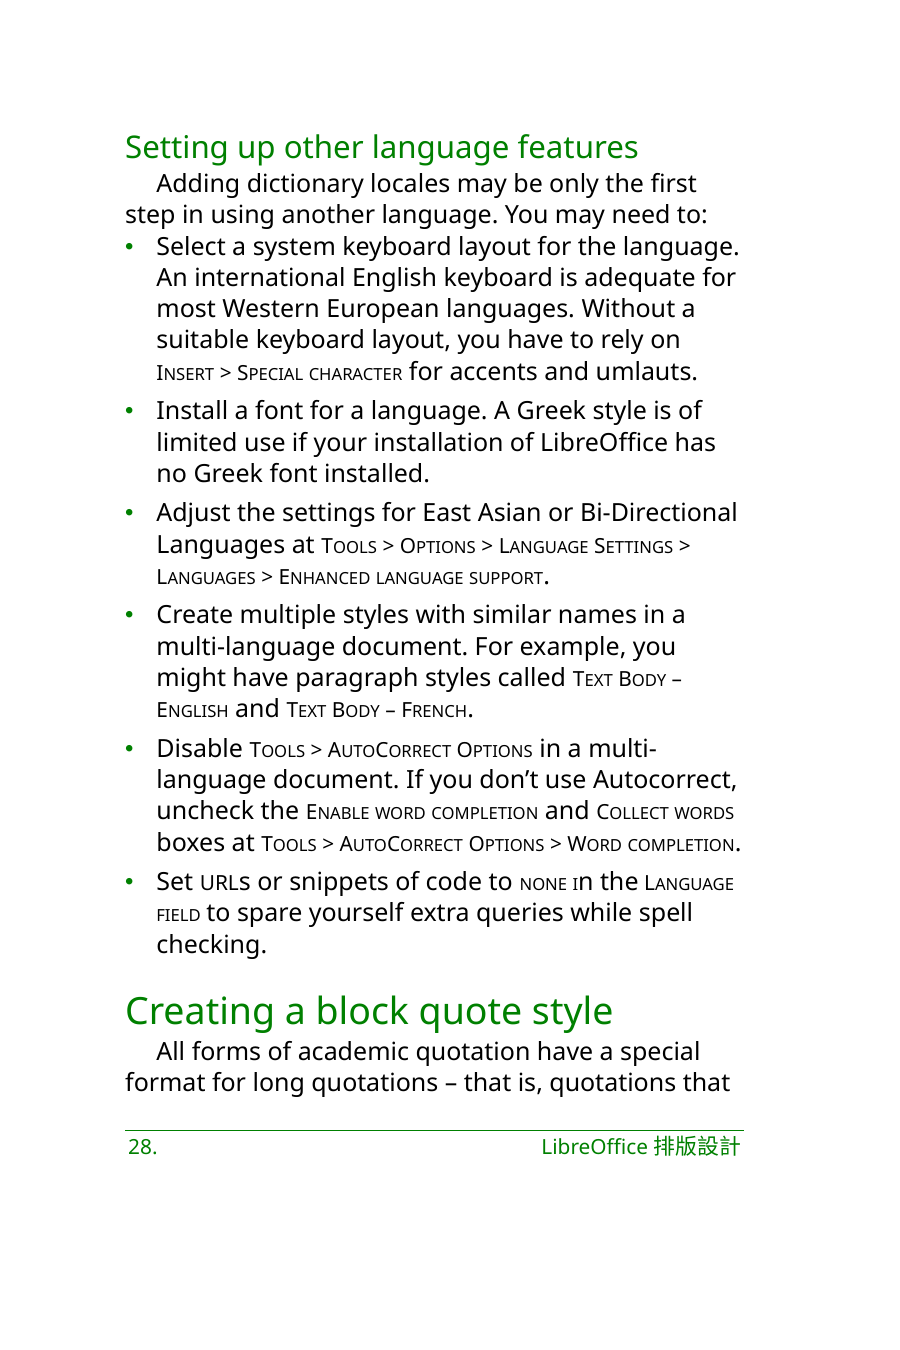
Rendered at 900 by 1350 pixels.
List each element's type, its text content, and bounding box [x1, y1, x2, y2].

list Install a font for a language. A Greek style is of limited use if your installation of LibreOffice has no Greek font installed. [125, 395, 744, 488]
subtitle Setting up other language features [125, 125, 744, 168]
list Select a system keyboard layout for the language. An international English keyboard is adequate for most Western European languages. Without a suitable keyboard layout, you have to rely on Insert > Special character for accents and umlauts. [125, 230, 744, 386]
list Adjust the settings for East Asian or Bi-Directional Languages at Tools > Options > Language Settings > Languages > Enhanced language support. [125, 497, 744, 591]
list Disable Tools > AutoCorrect Options in a multi-language document. If you don’t use Autocorrect, uncheck the Enable word completion and Collect words boxes at Tools > AutoCorrect Options > Word completion. [125, 732, 744, 857]
text Adding dictionary locales may be only the first step in using another language. You may need to: [125, 168, 744, 230]
subtitle Creating a block quote style [125, 984, 744, 1035]
list Create multiple styles with similar names in a multi-language document. For example, you might have paragraph styles called Text Body – English and Text Body – French. [125, 599, 744, 724]
text All forms of academic quotation have a special format for long quotations – that is, quotations that [125, 1035, 744, 1098]
list Set URLs or snippets of code to none in the Language field to spare yourself extra queries while spell checking. [125, 866, 744, 959]
